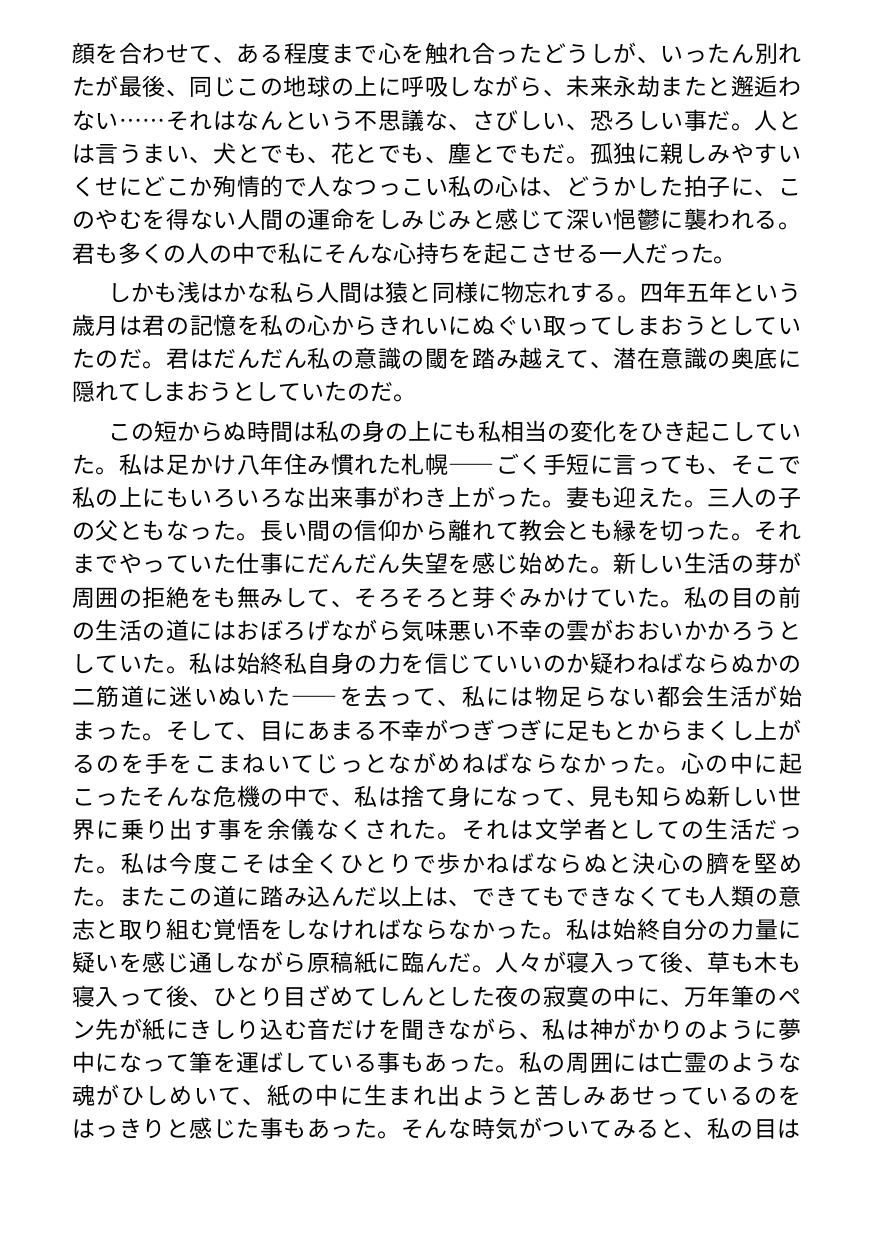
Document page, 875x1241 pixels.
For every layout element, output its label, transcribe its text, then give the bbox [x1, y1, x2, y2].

text この短からぬ時間は私の身の上にも私相当の変化をひき起こしていた。私は足かけ八年住み慣れた札幌――ごく手短に言っても、そこで私の上にもいろいろな出来事がわき上がった。妻も迎えた。三人の子の父ともなった。長い間の信仰から離れて教会とも縁を切った。それまでやっていた仕事にだんだん失望を感じ始めた。新しい生活の芽が周囲の拒絶をも無みして、そろそろと芽ぐみかけていた。私の目の前の生活の道にはおぼろげながら気味悪い不幸の雲がおおいかかろうとしていた。私は始終私自身の力を信じていいのか疑わねばならぬかの二筋道に迷いぬいた――を去って、私には物足らない都会生活が始まった。そして、目にあまる不幸がつぎつぎに足もとからまくし上がるのを手をこまねいてじっとながめねばならなかった。心の中に起こったそんな危機の中で、私は捨て身になって、見も知らぬ新しい世界に乗り出す事を余儀なくされた。それは文学者としての生活だった。私は今度こそは全くひとりで歩かねばならぬと決心の臍を堅めた。またこの道に踏み込んだ以上は、できてもできなくても人類の意志と取り組む覚悟をしなければならなかった。私は始終自分の力量に疑いを感じ通しながら原稿紙に臨んだ。人々が寝入って後、草も木も寝入って後、ひとり目ざめてしんとした夜の寂寞の中に、万年筆のペン先が紙にきしり込む音だけを聞きながら、私は神がかりのように夢中になって筆を運ばしている事もあった。私の周囲には亡霊のような魂がひしめいて、紙の中に生まれ出ようと苦しみあせっているのをはっきりと感じた事もあった。そんな時気がついてみると、私の目は [72, 413, 802, 1144]
text 顔を合わせて、ある程度まで心を触れ合ったどうしが、いったん別れたが最後、同じこの地球の上に呼吸しながら、未来永劫またと邂逅わない……それはなんという不思議な、さびしい、恐ろしい事だ。人とは言うまい、犬とでも、花とでも、塵とでもだ。孤独に親しみやすいくせにどこか殉情的で人なつっこい私の心は、どうかした拍子に、このやむを得ない人間の運命をしみじみと感じて深い悒鬱に襲われる。君も多くの人の中で私にそんな心持ちを起こさせる一人だった。 [72, 36, 802, 269]
text しかも浅はかな私ら人間は猿と同様に物忘れする。四年五年という歳月は君の記憶を私の心からきれいにぬぐい取ってしまおうとしていたのだ。君はだんだん私の意識の閾を踏み越えて、潜在意識の奥底に隠れてしまおうとしていたのだ。 [72, 274, 802, 407]
